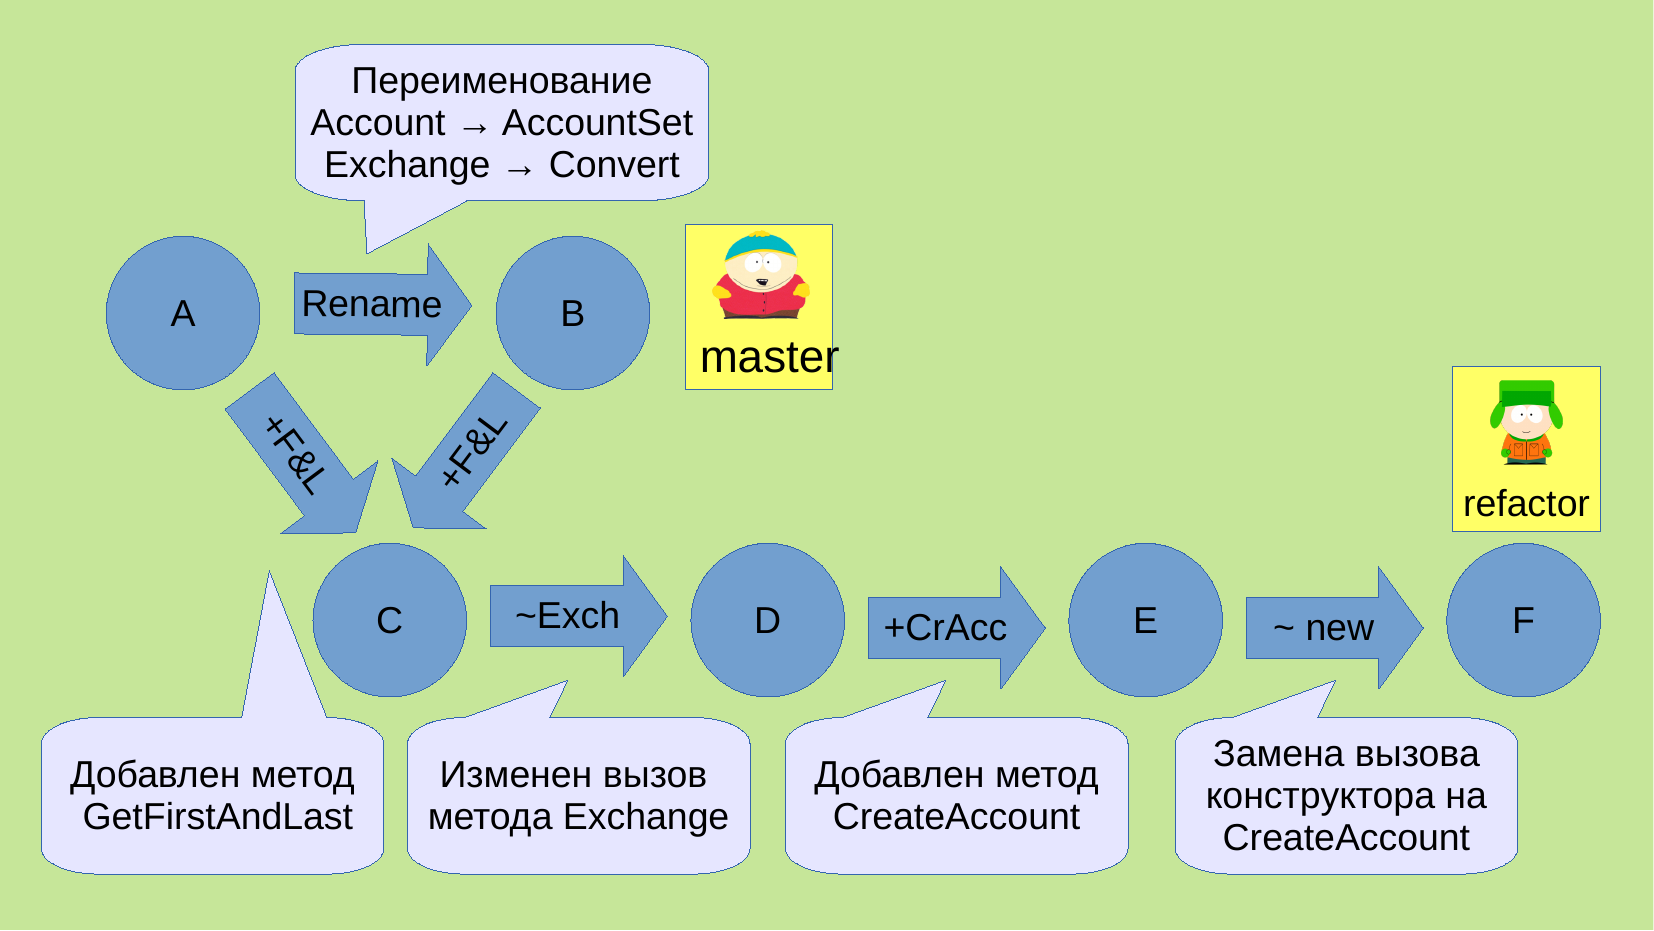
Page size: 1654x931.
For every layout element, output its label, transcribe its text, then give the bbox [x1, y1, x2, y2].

text_box Изменен вызов метода Exchange [407, 680, 751, 875]
text_box Добавлен метод CreateAccount [785, 680, 1129, 875]
picture [1488, 377, 1565, 467]
text_box B [496, 236, 650, 390]
text_box +F&L [225, 372, 378, 534]
text_box +CrAcc [868, 566, 1046, 689]
text_box ~Exch [490, 555, 668, 677]
text_box Rename [294, 243, 472, 366]
text_box F [1446, 543, 1601, 697]
picture [712, 230, 810, 319]
text_box E [1068, 543, 1223, 697]
text_box ~ new [1246, 566, 1424, 689]
text_box Замена вызова конструктора на CreateAccount [1175, 680, 1518, 875]
text_box Добавлен метод GetFirstAndLast [41, 570, 384, 875]
text_box master [685, 224, 833, 390]
text_box C [312, 543, 467, 697]
text_box refactor [1452, 366, 1601, 532]
text_box Переименование Account → AccountSet Exchange → Convert [295, 44, 709, 254]
text_box +F&L [391, 372, 541, 529]
text_box D [690, 543, 845, 697]
text_box A [106, 236, 260, 390]
